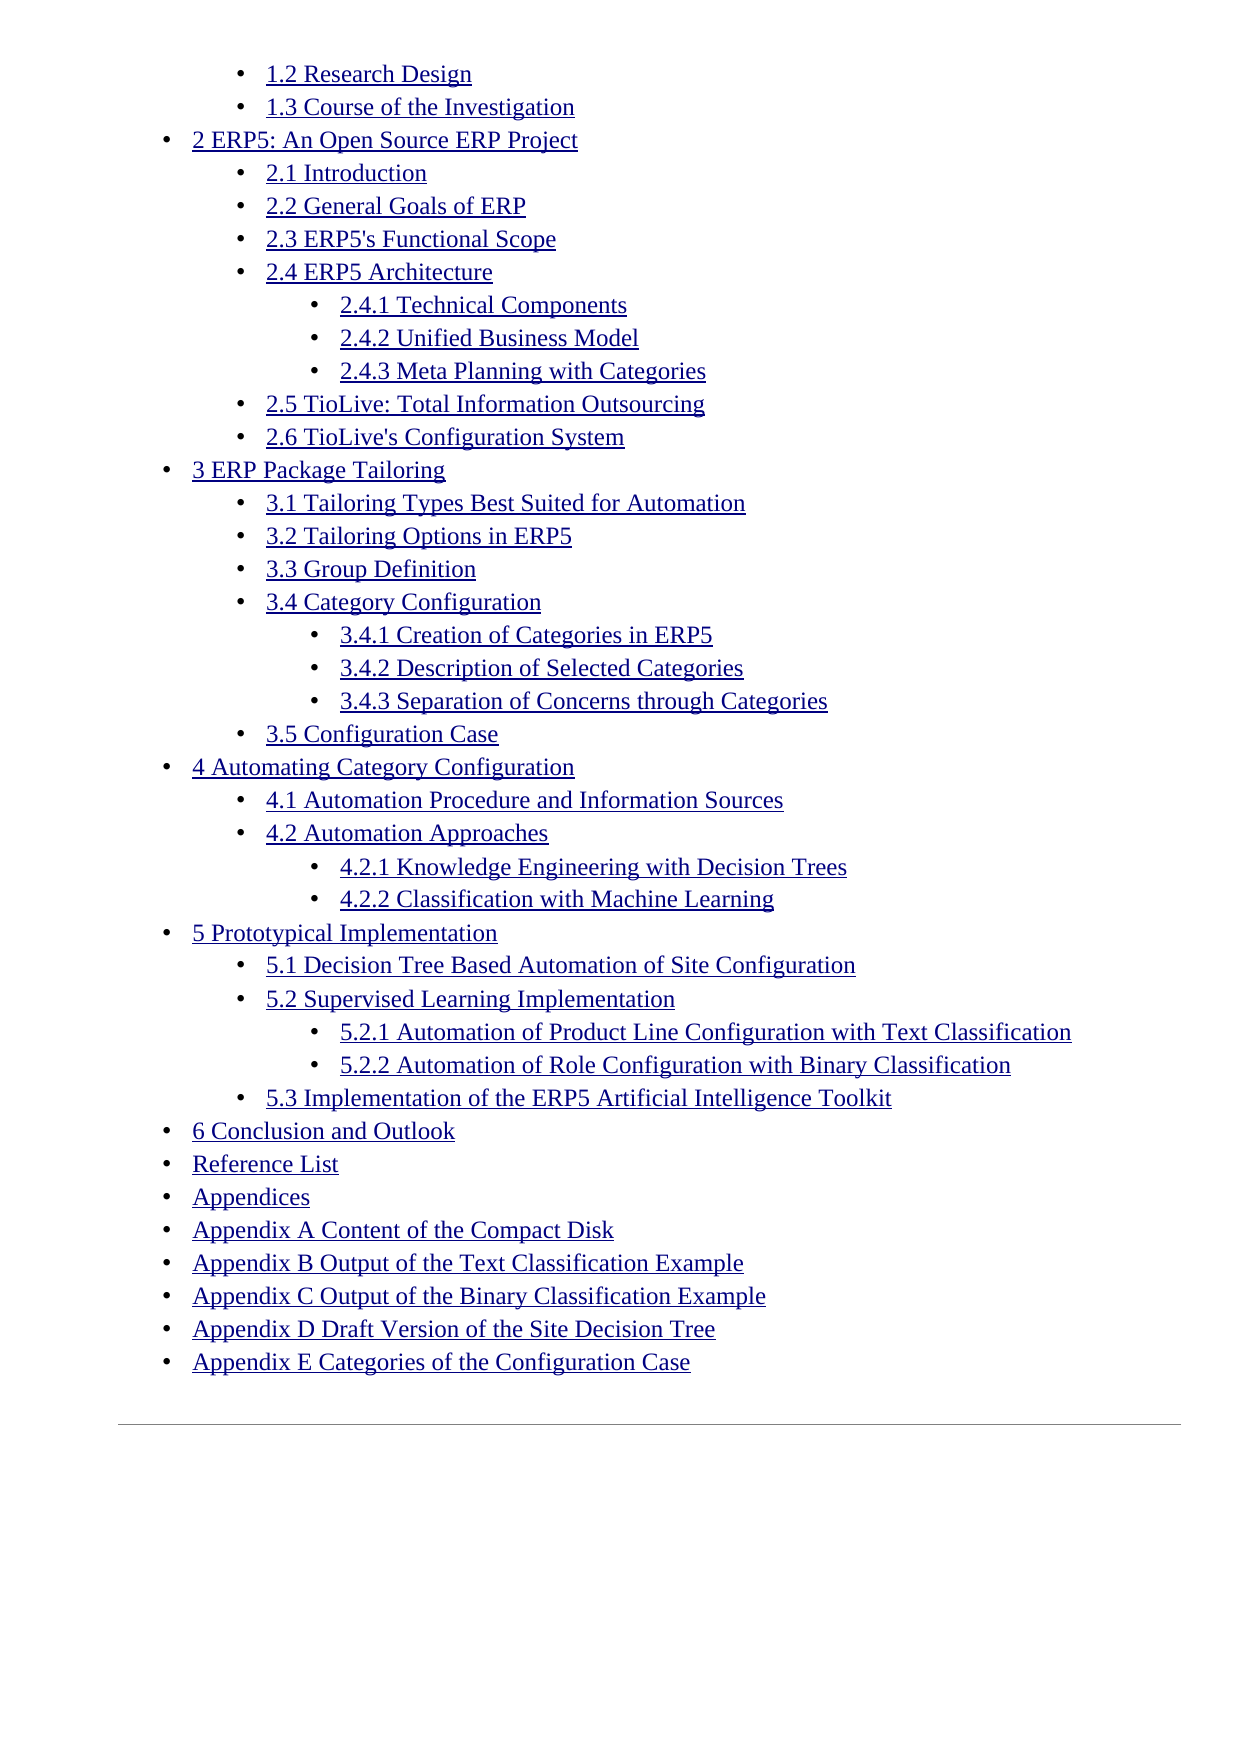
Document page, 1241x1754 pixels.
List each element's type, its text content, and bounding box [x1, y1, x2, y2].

list 1.3 Course of the Investigation [236, 92, 1181, 121]
list 3.3 Group Definition [236, 554, 1181, 583]
list 3.4 Category Configuration [236, 587, 1181, 616]
list 2 ERP5: An Open Source ERP Project [162, 125, 1181, 154]
list 6 Conclusion and Outlook [162, 1116, 1181, 1144]
list 2.1 Introduction [236, 158, 1181, 187]
list 4.2 Automation Approaches [236, 818, 1181, 847]
list Appendix C Output of the Binary Classification Example [162, 1281, 1181, 1309]
list 5.2.2 Automation of Role Configuration with Binary Classification [310, 1050, 1181, 1078]
list 2.4.3 Meta Planning with Categories [310, 356, 1181, 385]
list 4.2.1 Knowledge Engineering with Decision Trees [310, 852, 1181, 880]
list 5.2.1 Automation of Product Line Configuration with Text Classification [310, 1017, 1181, 1045]
list 4 Automating Category Configuration [162, 752, 1181, 781]
list 5.3 Implementation of the ERP5 Artificial Intelligence Toolkit [236, 1083, 1181, 1111]
list Appendix D Draft Version of the Site Decision Tree [162, 1314, 1181, 1343]
list 4.2.2 Classification with Machine Learning [310, 884, 1181, 913]
list 2.3 ERP5's Functional Scope [236, 224, 1181, 253]
list 2.4 ERP5 Architecture [236, 257, 1181, 286]
list 2.2 General Goals of ERP [236, 191, 1181, 220]
list 3.5 Configuration Case [236, 719, 1181, 748]
list 2.6 TioLive's Configuration System [236, 422, 1181, 451]
list 3.1 Tailoring Types Best Suited for Automation [236, 488, 1181, 517]
list Reference List [162, 1149, 1181, 1177]
list 4.1 Automation Procedure and Information Sources [236, 786, 1181, 814]
list 2.4.1 Technical Components [310, 290, 1181, 319]
list 5.1 Decision Tree Based Automation of Site Configuration [236, 951, 1181, 979]
list Appendix B Output of the Text Classification Example [162, 1248, 1181, 1277]
list 2.5 TioLive: Total Information Outsourcing [236, 389, 1181, 418]
list 5.2 Supervised Learning Implementation [236, 984, 1181, 1012]
list 5 Prototypical Implementation [162, 918, 1181, 946]
list 3.4.3 Separation of Concerns through Categories [310, 686, 1181, 715]
list Appendices [162, 1182, 1181, 1211]
list 2.4.2 Unified Business Model [310, 323, 1181, 352]
list 3 ERP Package Tailoring [162, 455, 1181, 484]
list 3.4.2 Description of Selected Categories [310, 653, 1181, 682]
list 1.2 Research Design [236, 59, 1181, 88]
list Appendix E Categories of the Configuration Case [162, 1347, 1181, 1376]
list 3.4.1 Creation of Categories in ERP5 [310, 620, 1181, 649]
list Appendix A Content of the Compact Disk [162, 1215, 1181, 1243]
list 3.2 Tailoring Options in ERP5 [236, 521, 1181, 550]
